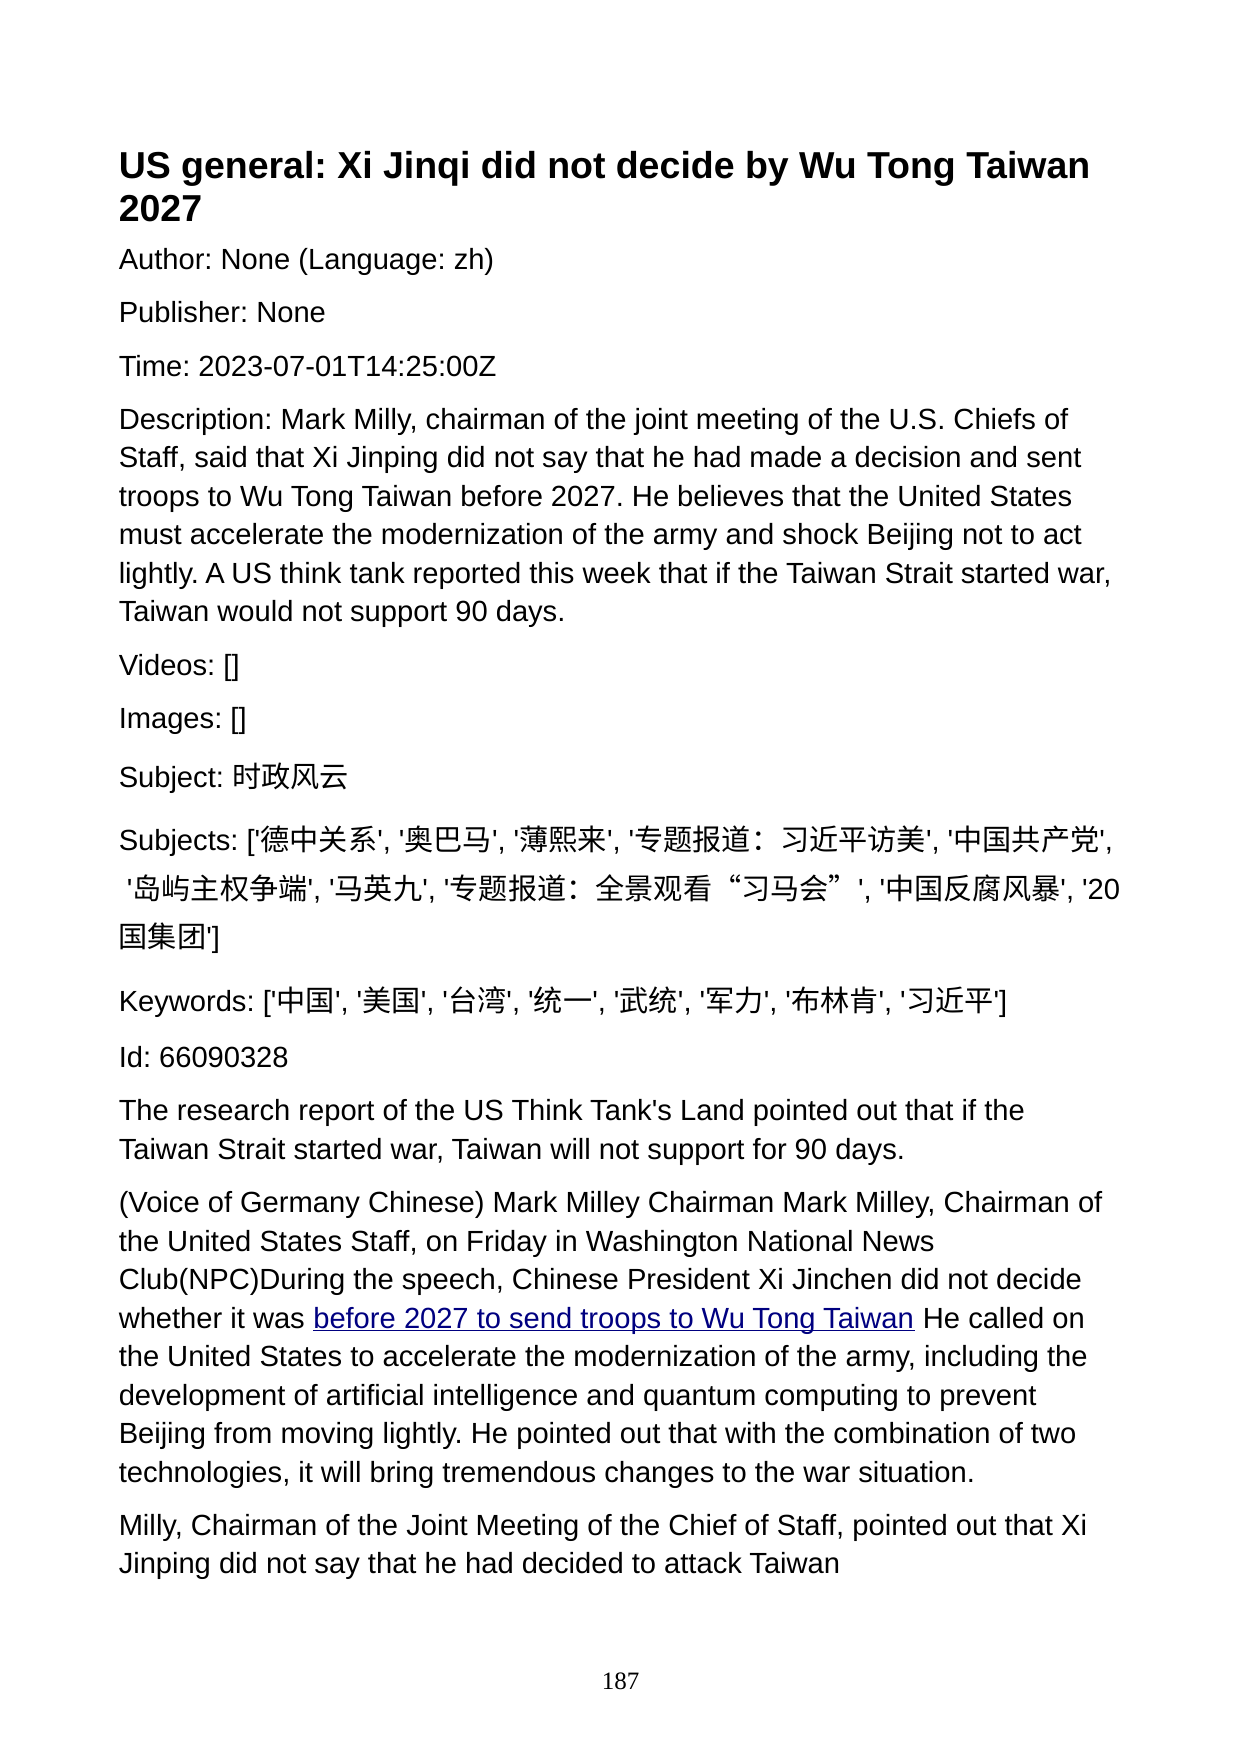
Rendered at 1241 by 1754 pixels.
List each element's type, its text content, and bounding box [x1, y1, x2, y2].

text Keywords: ['中国', '美国', '台湾', '统一', '武统', '军力', '布林肯', '习近平'] [118, 977, 1122, 1019]
text Subjects: ['德中关系', '奥巴马', '薄熙来', '专题报道：习近平访美', '中国共产党', '岛屿主权争端', '马英九', '专题报道：全景观看“习马会”', '中国反腐风暴', '20国集团'] [118, 817, 1122, 956]
text The research report of the US Think Tank's Land pointed out that if the Taiwan Strait started war, Taiwan will not support for 90 days. [118, 1093, 1122, 1165]
text Description: Mark Milly, chairman of the joint meeting of the U.S. Chiefs of Staff, said that Xi Jinping did not say that he had made a decision and sent troops to Wu Tong Taiwan before 2027. He believes that the United States must accelerate the modernization of the army and shock Beijing not to act lightly. A US think tank reported this week that if the Taiwan Strait started war, Taiwan would not support 90 days. [118, 402, 1122, 628]
text Time: 2023-07-01T14:25:00Z [118, 348, 1122, 382]
text Videos: [] [118, 647, 1122, 681]
text Author: None (Language: zh) [118, 242, 1122, 276]
text Images: [] [118, 701, 1122, 734]
text Milly, Chairman of the Joint Meeting of the Chief of Staff, pointed out that Xi Jinping did not say that he had decided to attack Taiwan [118, 1508, 1122, 1580]
text (Voice of Germany Chinese) Mark Milley Chairman Mark Milley, Chairman of the United States Staff, on Friday in Washington National News Club(NPC)During the speech, Chinese President Xi Jinchen did not decide whether it was before 2027 to send troops to Wu Tong Taiwan He called on the United States to accelerate the modernization of the army, including the development of artificial intelligence and quantum computing to prevent Beijing from moving lightly. He pointed out that with the combination of two technologies, it will bring tremendous changes to the war situation. [118, 1185, 1122, 1488]
subtitle US general: Xi Jinqi did not decide by Wu Tong Taiwan 2027 [118, 143, 1122, 230]
text Subject: 时政风云 [118, 754, 1122, 796]
text Publisher: None [118, 295, 1122, 329]
text Id: 66090328 [118, 1040, 1122, 1074]
